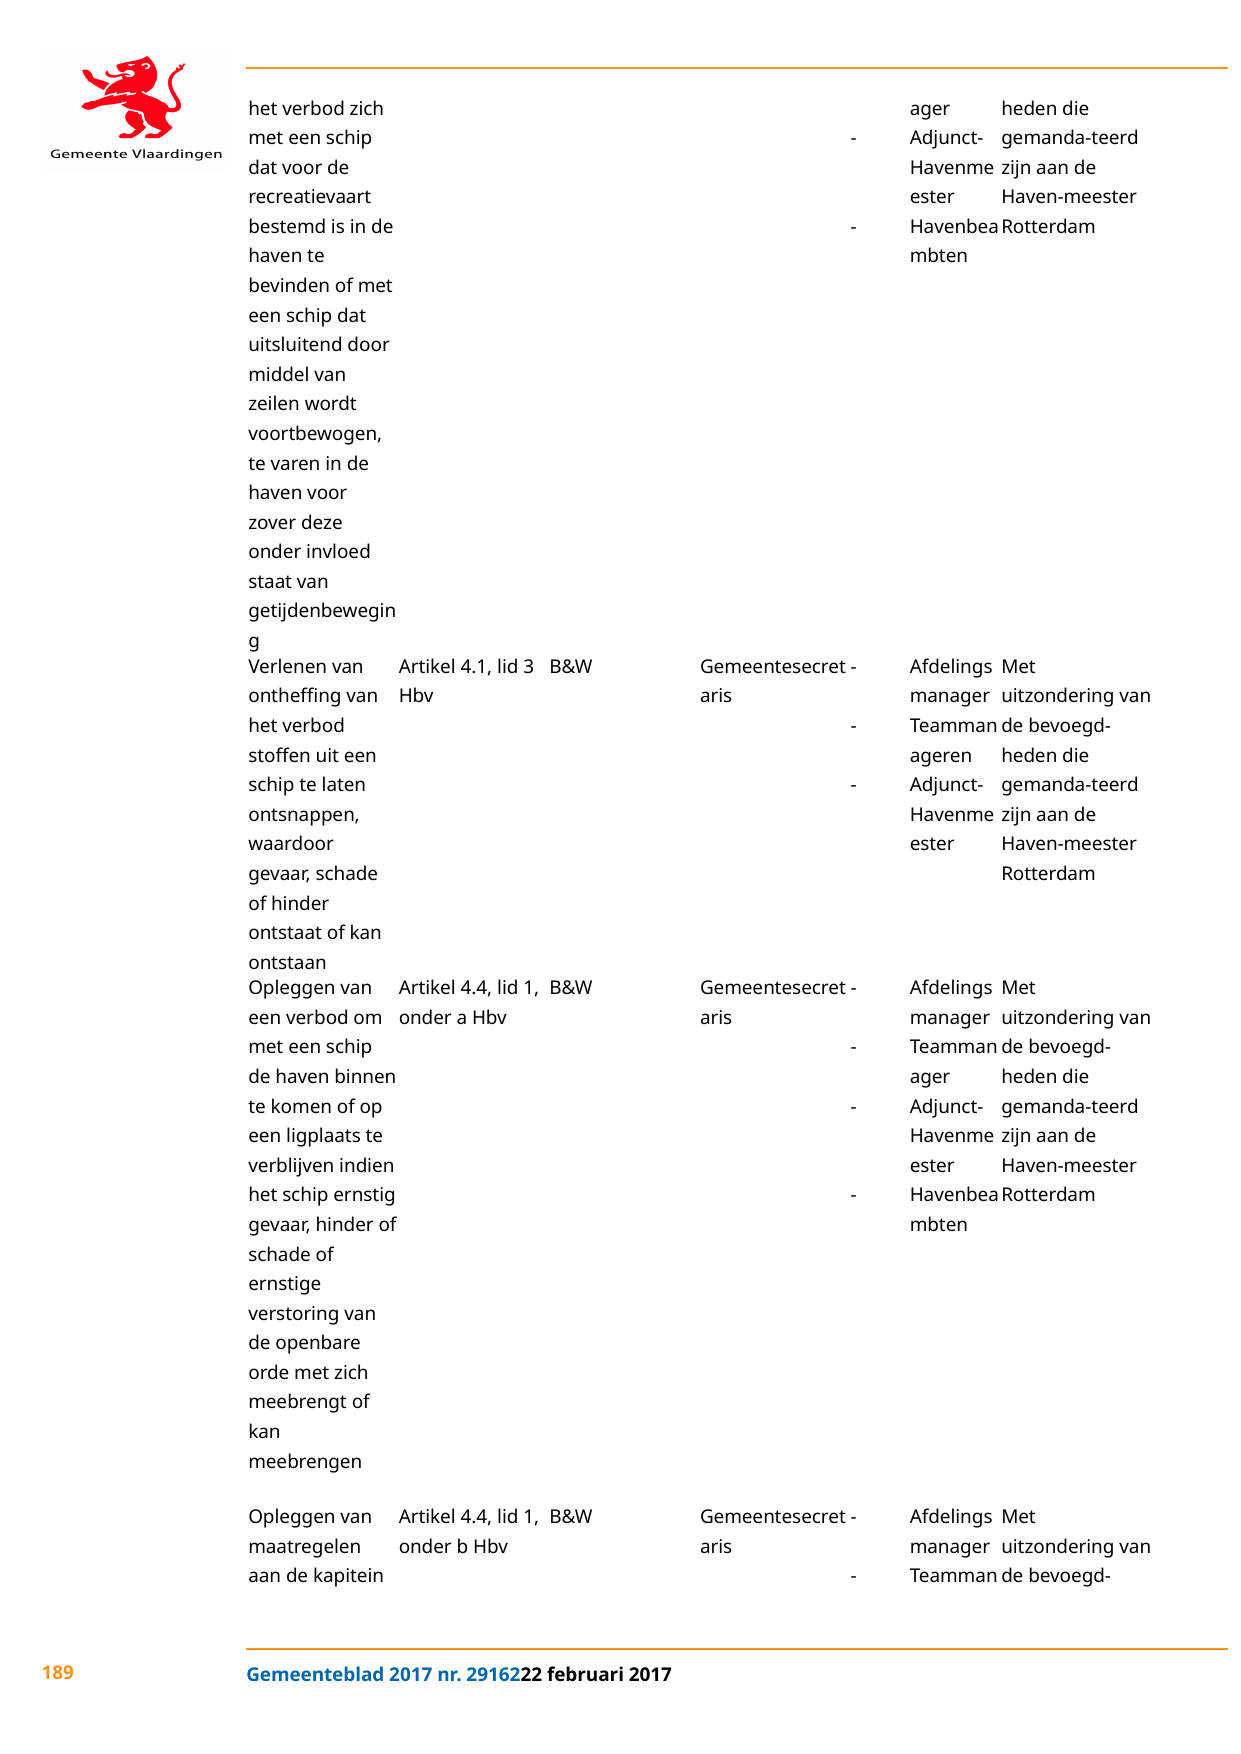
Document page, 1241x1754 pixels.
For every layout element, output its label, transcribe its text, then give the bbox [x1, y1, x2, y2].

table_cell [399, 95, 549, 653]
table_cell Afdelingsmanager Teammanageren Adjunct-Havenmeester [850, 653, 1001, 974]
table_cell [700, 95, 850, 653]
table_cell Gemeentesecretaris [700, 975, 850, 1503]
table_cell Met uitzondering van de bevoegd-heden die gemanda-teerd zijn aan de Haven-meester Rotterdam [1001, 653, 1152, 974]
table_cell B&W [549, 653, 700, 974]
table_cell Afdelingsmanager Teammanager Adjunct-Havenmeester Havenbeambten [850, 975, 1001, 1503]
table_cell Met uitzondering van de bevoegd-heden die gemanda-teerd zijn aan de Haven-meester Rotterdam [1001, 975, 1152, 1503]
table_cell Gemeentesecretaris [700, 653, 850, 974]
picture [41, 47, 231, 172]
table_cell Opleggen van maatregelen aan de kapitein [248, 1503, 398, 1588]
table_cell B&W [549, 1503, 700, 1588]
table_cell heden die gemanda-teerd zijn aan de Haven-meester Rotterdam [1001, 95, 1152, 653]
table_cell Afdelingsmanager Teamman [850, 1503, 1001, 1588]
table_cell Gemeentesecretaris [700, 1503, 850, 1588]
table_cell Artikel 4.4, lid 1, onder a Hbv [399, 975, 549, 1503]
table_cell ager Adjunct-Havenmeester Havenbeambten [850, 95, 1001, 653]
table_cell Met uitzondering van de bevoegd- [1001, 1503, 1152, 1588]
table_cell het verbod zich met een schip dat voor de recreatievaart bestemd is in de haven te bevinden of met een schip dat uitsluitend door middel van zeilen wordt voortbewogen, te varen in de haven voor zover deze onder invloed staat van getijdenbeweging [248, 95, 398, 653]
table_cell Artikel 4.1, lid 3 Hbv [399, 653, 549, 974]
table_cell [549, 95, 700, 653]
table_cell Opleggen van een verbod om met een schip de haven binnen te komen of op een ligplaats te verblijven indien het schip ernstig gevaar, hinder of schade of ernstige verstoring van de openbare orde met zich meebrengt of kan meebrengen [248, 975, 398, 1503]
table_cell Verlenen van ontheffing van het verbod stoffen uit een schip te laten ontsnappen, waardoor gevaar, schade of hinder ontstaat of kan ontstaan [248, 653, 398, 974]
table_cell Artikel 4.4, lid 1, onder b Hbv [399, 1503, 549, 1588]
table_cell B&W [549, 975, 700, 1503]
